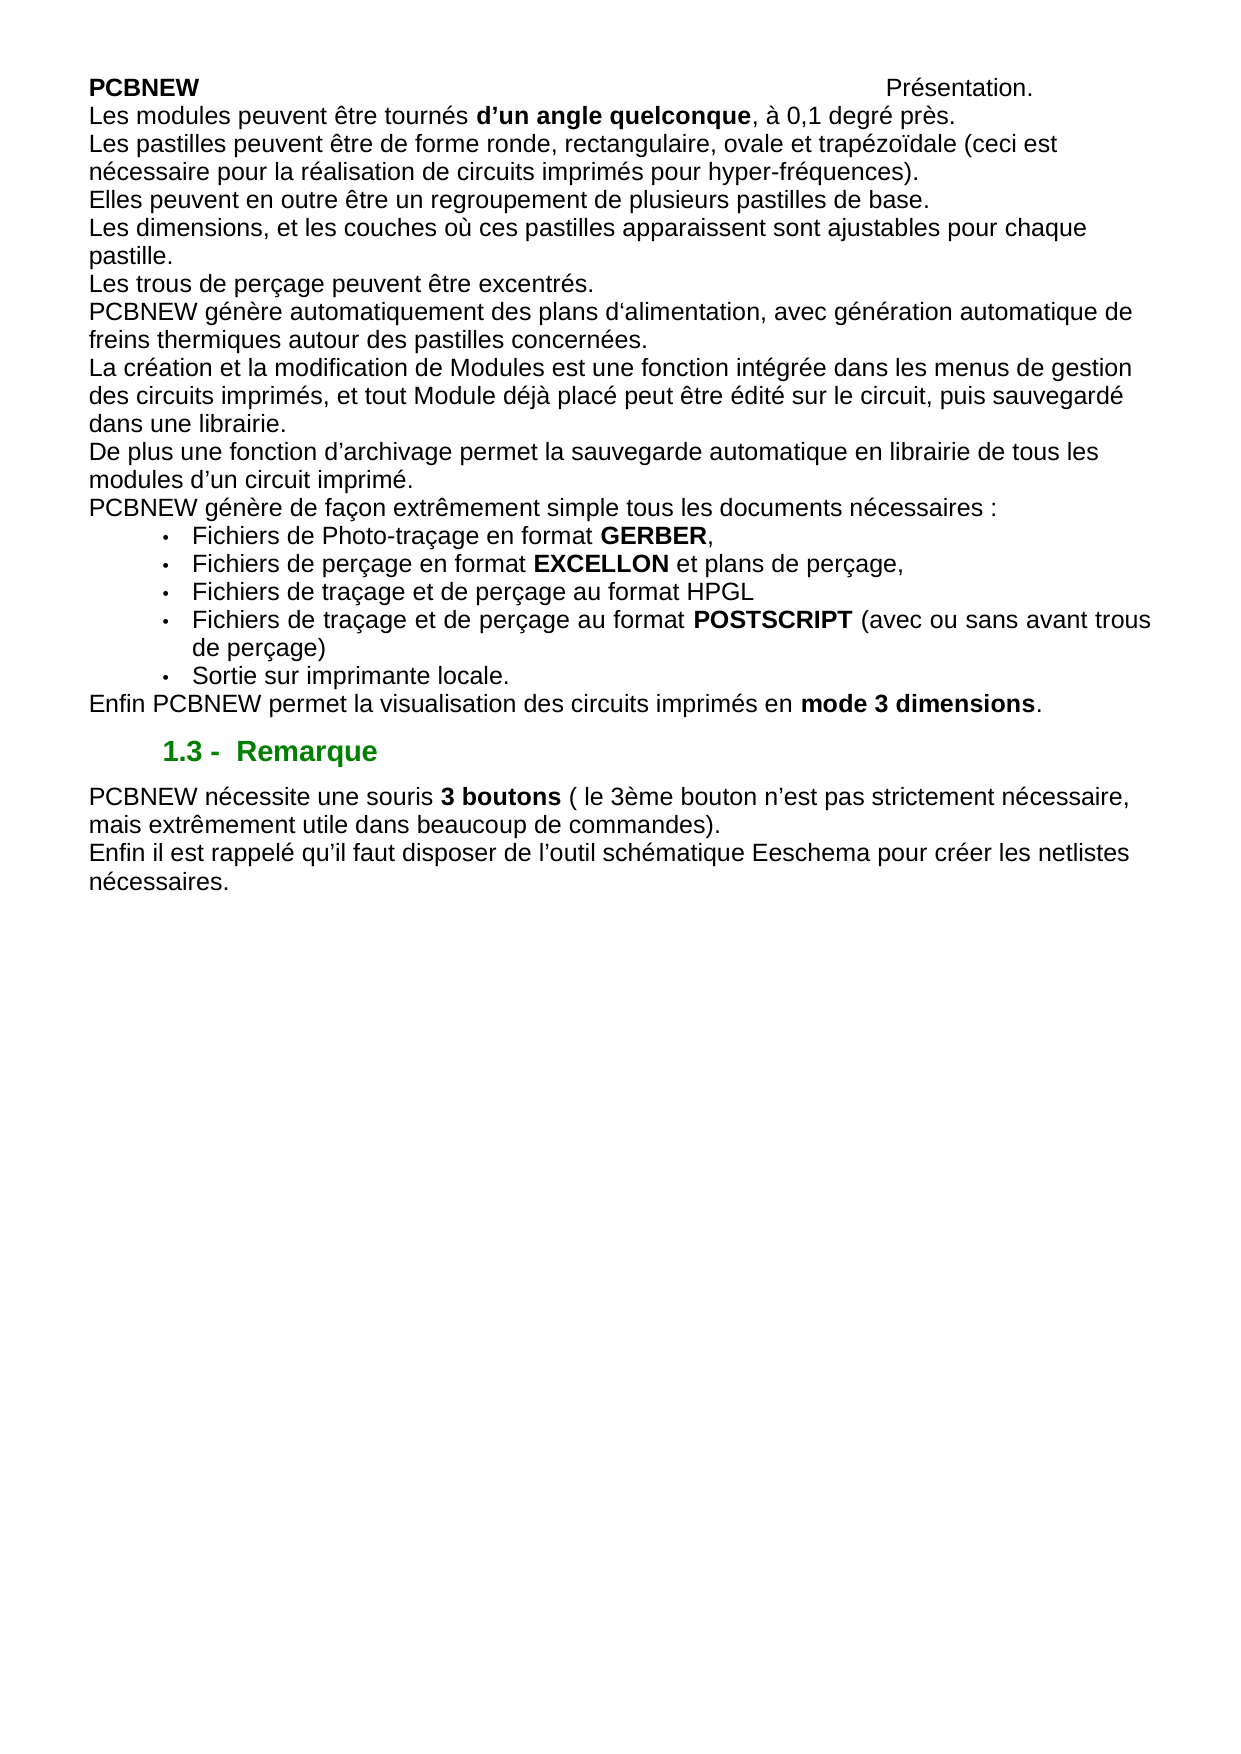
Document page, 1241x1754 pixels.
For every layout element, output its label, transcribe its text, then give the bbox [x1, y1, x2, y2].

text De plus une fonction d’archivage permet la sauvegarde automatique en librairie de tous les modules d’un circuit imprimé. [88, 438, 1152, 494]
text PCBNEW génère de façon extrêmement simple tous les documents nécessaires : [88, 494, 1152, 522]
subtitle Remarque [162, 734, 1152, 767]
text PCBNEW génère automatiquement des plans d‘alimentation, avec génération automatique de freins thermiques autour des pastilles concernées. [88, 298, 1152, 354]
text Les modules peuvent être tournés d’un angle quelconque, à 0,1 degré près. [88, 102, 1152, 130]
text La création et la modification de Modules est une fonction intégrée dans les menus de gestion des circuits imprimés, et tout Module déjà placé peut être édité sur le circuit, puis sauvegardé dans une librairie. [88, 354, 1152, 438]
list Fichiers de traçage et de perçage au format HPGL [162, 578, 1152, 606]
list Sortie sur imprimante locale. [162, 662, 1152, 690]
list Fichiers de traçage et de perçage au format POSTSCRIPT (avec ou sans avant trous de perçage) [162, 606, 1152, 662]
text Enfin il est rappelé qu’il faut disposer de l’outil schématique Eeschema pour créer les netlistes nécessaires. [88, 839, 1152, 895]
list Fichiers de Photo-traçage en format GERBER, [162, 522, 1152, 550]
text PCBNEW nécessite une souris 3 boutons ( le 3ème bouton n’est pas strictement nécessaire, mais extrêmement utile dans beaucoup de commandes). [88, 783, 1152, 839]
text Les pastilles peuvent être de forme ronde, rectangulaire, ovale et trapézoïdale (ceci est nécessaire pour la réalisation de circuits imprimés pour hyper-fréquences). [88, 130, 1152, 186]
list Fichiers de perçage en format EXCELLON et plans de perçage, [162, 550, 1152, 578]
text Enfin PCBNEW permet la visualisation des circuits imprimés en mode 3 dimensions. [88, 690, 1152, 718]
text Les dimensions, et les couches où ces pastilles apparaissent sont ajustables pour chaque pastille. [88, 214, 1152, 270]
text Elles peuvent en outre être un regroupement de plusieurs pastilles de base. [88, 186, 1152, 214]
text Les trous de perçage peuvent être excentrés. [88, 270, 1152, 298]
